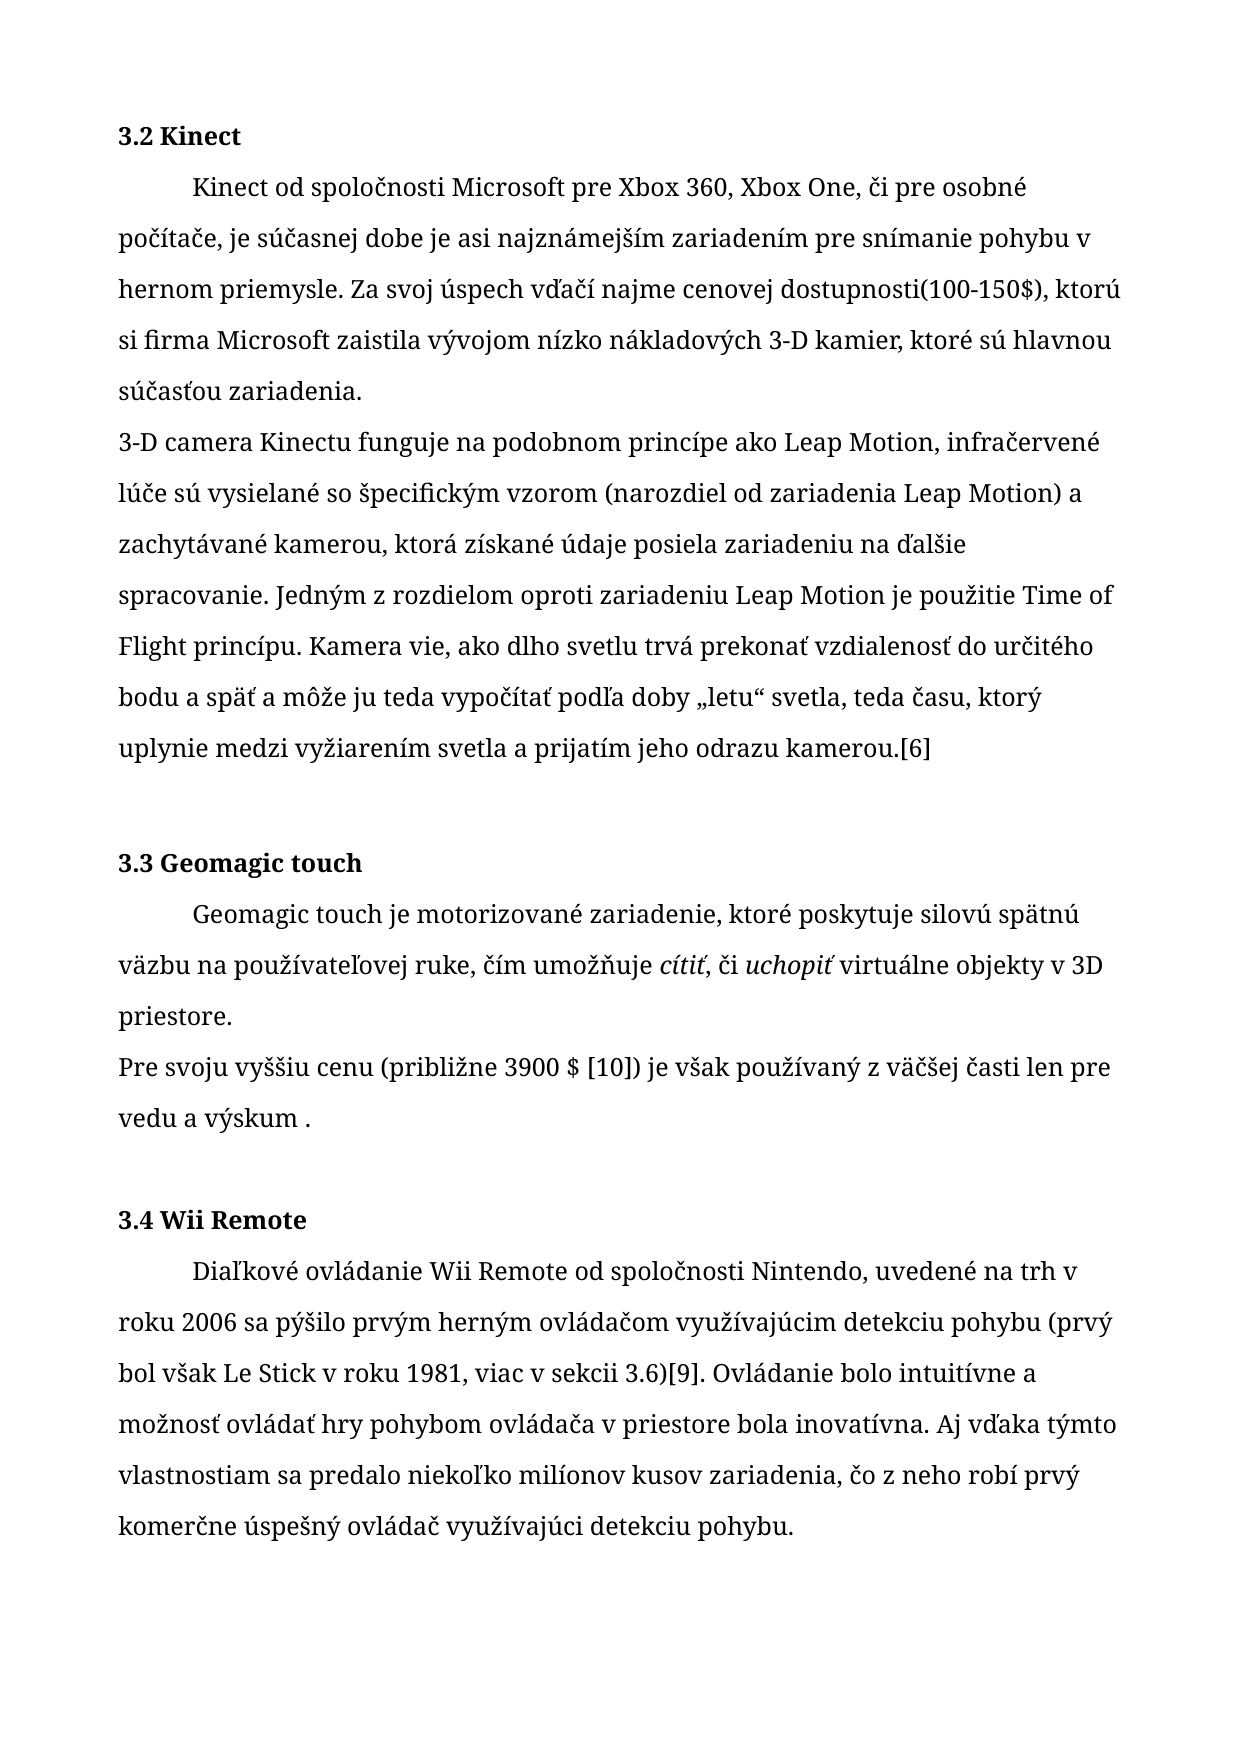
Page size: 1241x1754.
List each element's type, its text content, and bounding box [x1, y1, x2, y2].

list 3.3 Geomagic touch [118, 794, 1122, 879]
list 3.4 Wii Remote [118, 1202, 1122, 1237]
list 3.2 Kinect [118, 118, 1122, 152]
list Diaľkové ovládanie Wii Remote od spoločnosti Nintendo, uvedené na trh v roku 2006 sa pýšilo prvým herným ovládačom využívajúcim detekciu pohybu (prvý bol však Le Stick v roku 1981, viac v sekcii 3.6)[9]. Ovládanie bolo intuitívne a možnosť ovládať hry pohybom ovládača v priestore bola inovatívna. Aj vďaka týmto vlastnostiam sa predalo niekoľko milíonov kusov zariadenia, čo z neho robí prvý komerčne úspešný ovládač využívajúci detekciu pohybu. [118, 1253, 1122, 1543]
list Geomagic touch je motorizované zariadenie, ktoré poskytuje silovú spätnú väzbu na používateľovej ruke, čím umožňuje cítiť, či uchopiť virtuálne objekty v 3D priestore. Pre svoju vyššiu cenu (približne 3900 $ [10]) je však používaný z väčšej časti len pre vedu a výskum . [118, 896, 1122, 1134]
list Kinect od spoločnosti Microsoft pre Xbox 360, Xbox One, či pre osobné počítače, je súčasnej dobe je asi najznámejším zariadením pre snímanie pohybu v hernom priemysle. Za svoj úspech vďačí najme cenovej dostupnosti(100-150$), ktorú si firma Microsoft zaistila vývojom nízko nákladových 3-D kamier, ktoré sú hlavnou súčasťou zariadenia. 3-D camera Kinectu funguje na podobnom princípe ako Leap Motion, infračervené lúče sú vysielané so špecifickým vzorom (narozdiel od zariadenia Leap Motion) a zachytávané kamerou, ktorá získané údaje posiela zariadeniu na ďalšie spracovanie. Jedným z rozdielom oproti zariadeniu Leap Motion je použitie Time of Flight princípu. Kamera vie, ako dlho svetlu trvá prekonať vzdialenosť do určitého bodu a späť a môže ju teda vypočítať podľa doby „letu“ svetla, teda času, ktorý uplynie medzi vyžiarením svetla a prijatím jeho odrazu kamerou.[6] [118, 169, 1122, 765]
